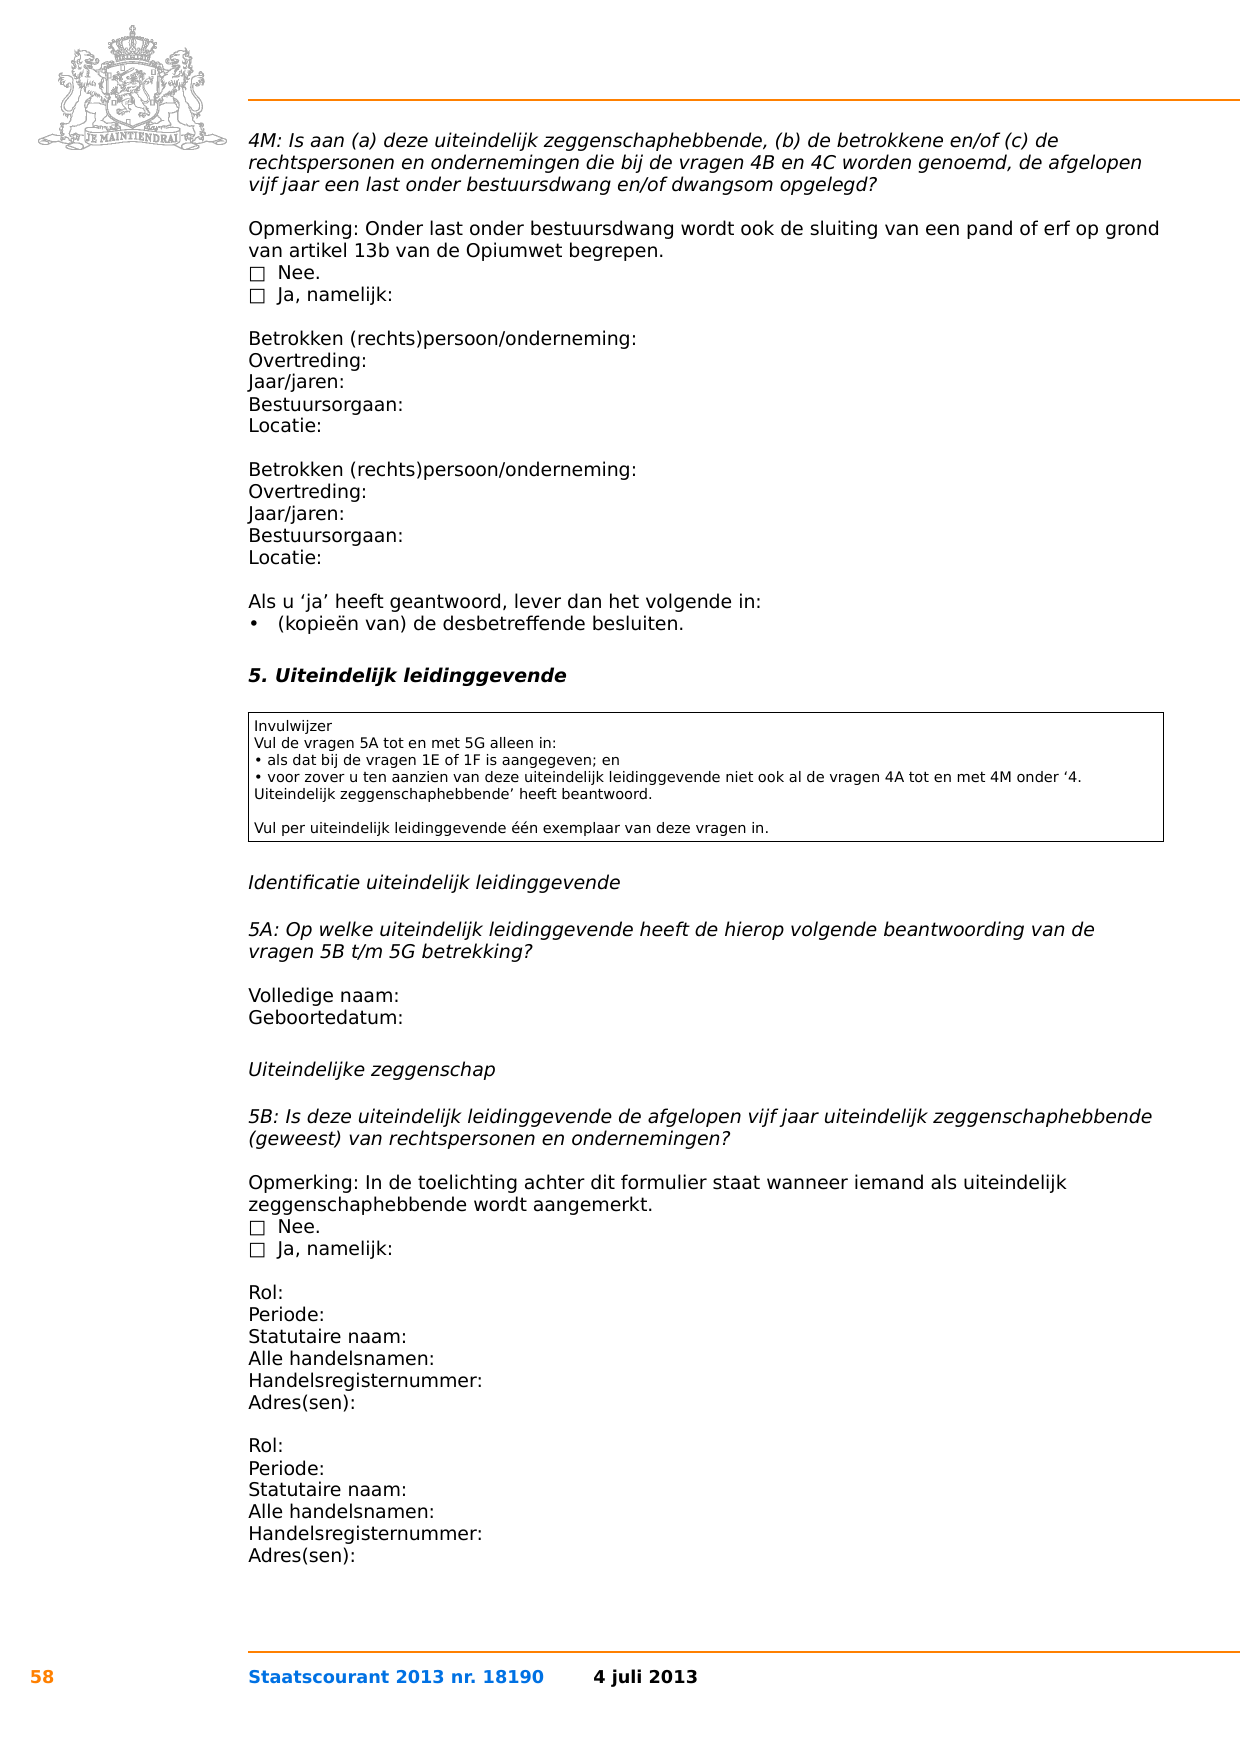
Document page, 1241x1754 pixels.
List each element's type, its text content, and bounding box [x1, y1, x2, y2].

table_header Invulwijzer Vul de vragen 5A tot en met 5G alleen in: • als dat bij de vragen 1E of 1F is aangegeven; en • voor zover u ten aanzien van deze uiteindelijk leidinggevende niet ook al de vragen 4A tot en met 4M onder ‘4. Uiteindelijk zeggenschaphebbende’ heeft beantwoord. [249, 713, 1163, 803]
text Rol: [248, 1282, 1163, 1304]
text Overtreding: [248, 481, 1163, 503]
text Als u ‘ja’ heeft geantwoord, lever dan het volgende in: [248, 591, 1163, 613]
text Statutaire naam: [248, 1326, 1163, 1348]
text Betrokken (rechts)persoon/onderneming: [248, 327, 1163, 349]
text Periode: [248, 1304, 1163, 1326]
text Alle handelsnamen: [248, 1501, 1163, 1523]
subtitle 5A: Op welke uiteindelijk leidinggevende heeft de hierop volgende beantwoording van de vragen 5B t/m 5G betrekking? [248, 919, 1163, 963]
text Bestuursorgaan: [248, 393, 1163, 415]
subtitle Uiteindelijke zeggenschap [248, 1059, 1163, 1081]
text Jaar/jaren: [248, 503, 1163, 525]
text Alle handelsnamen: [248, 1348, 1163, 1369]
text □ Ja, namelijk: [248, 1238, 1163, 1260]
text Bestuursorgaan: [248, 525, 1163, 547]
text Volledige naam: [248, 985, 1163, 1007]
text Statutaire naam: [248, 1479, 1163, 1501]
text • (kopieën van) de desbetreffende besluiten. [248, 613, 1163, 635]
text Betrokken (rechts)persoon/onderneming: [248, 459, 1163, 481]
text Geboortedatum: [248, 1007, 1163, 1029]
text □ Nee. [248, 262, 1163, 284]
text Opmerking: In de toelichting achter dit formulier staat wanneer iemand als uiteindelijk zeggenschaphebbende wordt aangemerkt. [248, 1172, 1163, 1216]
text Locatie: [248, 415, 1163, 437]
text Jaar/jaren: [248, 371, 1163, 393]
text Locatie: [248, 547, 1163, 569]
subtitle 5B: Is deze uiteindelijk leidinggevende de afgelopen vijf jaar uiteindelijk zeggenschaphebbende (geweest) van rechtspersonen en ondernemingen? [248, 1106, 1163, 1150]
text Periode: [248, 1457, 1163, 1479]
text Rol: [248, 1435, 1163, 1457]
text Handelsregisternummer: [248, 1369, 1163, 1392]
text Adres(sen): [248, 1545, 1163, 1567]
subtitle 5. Uiteindelijk leidinggevende [248, 665, 1163, 687]
table_cell Vul per uiteindelijk leidinggevende één exemplaar van deze vragen in. [249, 820, 1163, 841]
text Opmerking: Onder last onder bestuursdwang wordt ook de sluiting van een pand of erf op grond van artikel 13b van de Opiumwet begrepen. [248, 218, 1163, 262]
text Handelsregisternummer: [248, 1523, 1163, 1545]
subtitle 4M: Is aan (a) deze uiteindelijk zeggenschaphebbende, (b) de betrokkene en/of (c) de rechtspersonen en ondernemingen die bij de vragen 4B en 4C worden genoemd, de afgelopen vijf jaar een last onder bestuursdwang en/of dwangsom opgelegd? [248, 130, 1163, 196]
subtitle Identificatie uiteindelijk leidinggevende [248, 872, 1163, 894]
text □ Nee. [248, 1216, 1163, 1238]
text Adres(sen): [248, 1392, 1163, 1413]
picture [38, 25, 227, 150]
text Overtreding: [248, 349, 1163, 371]
text □ Ja, namelijk: [248, 284, 1163, 306]
table_cell [249, 803, 1163, 819]
